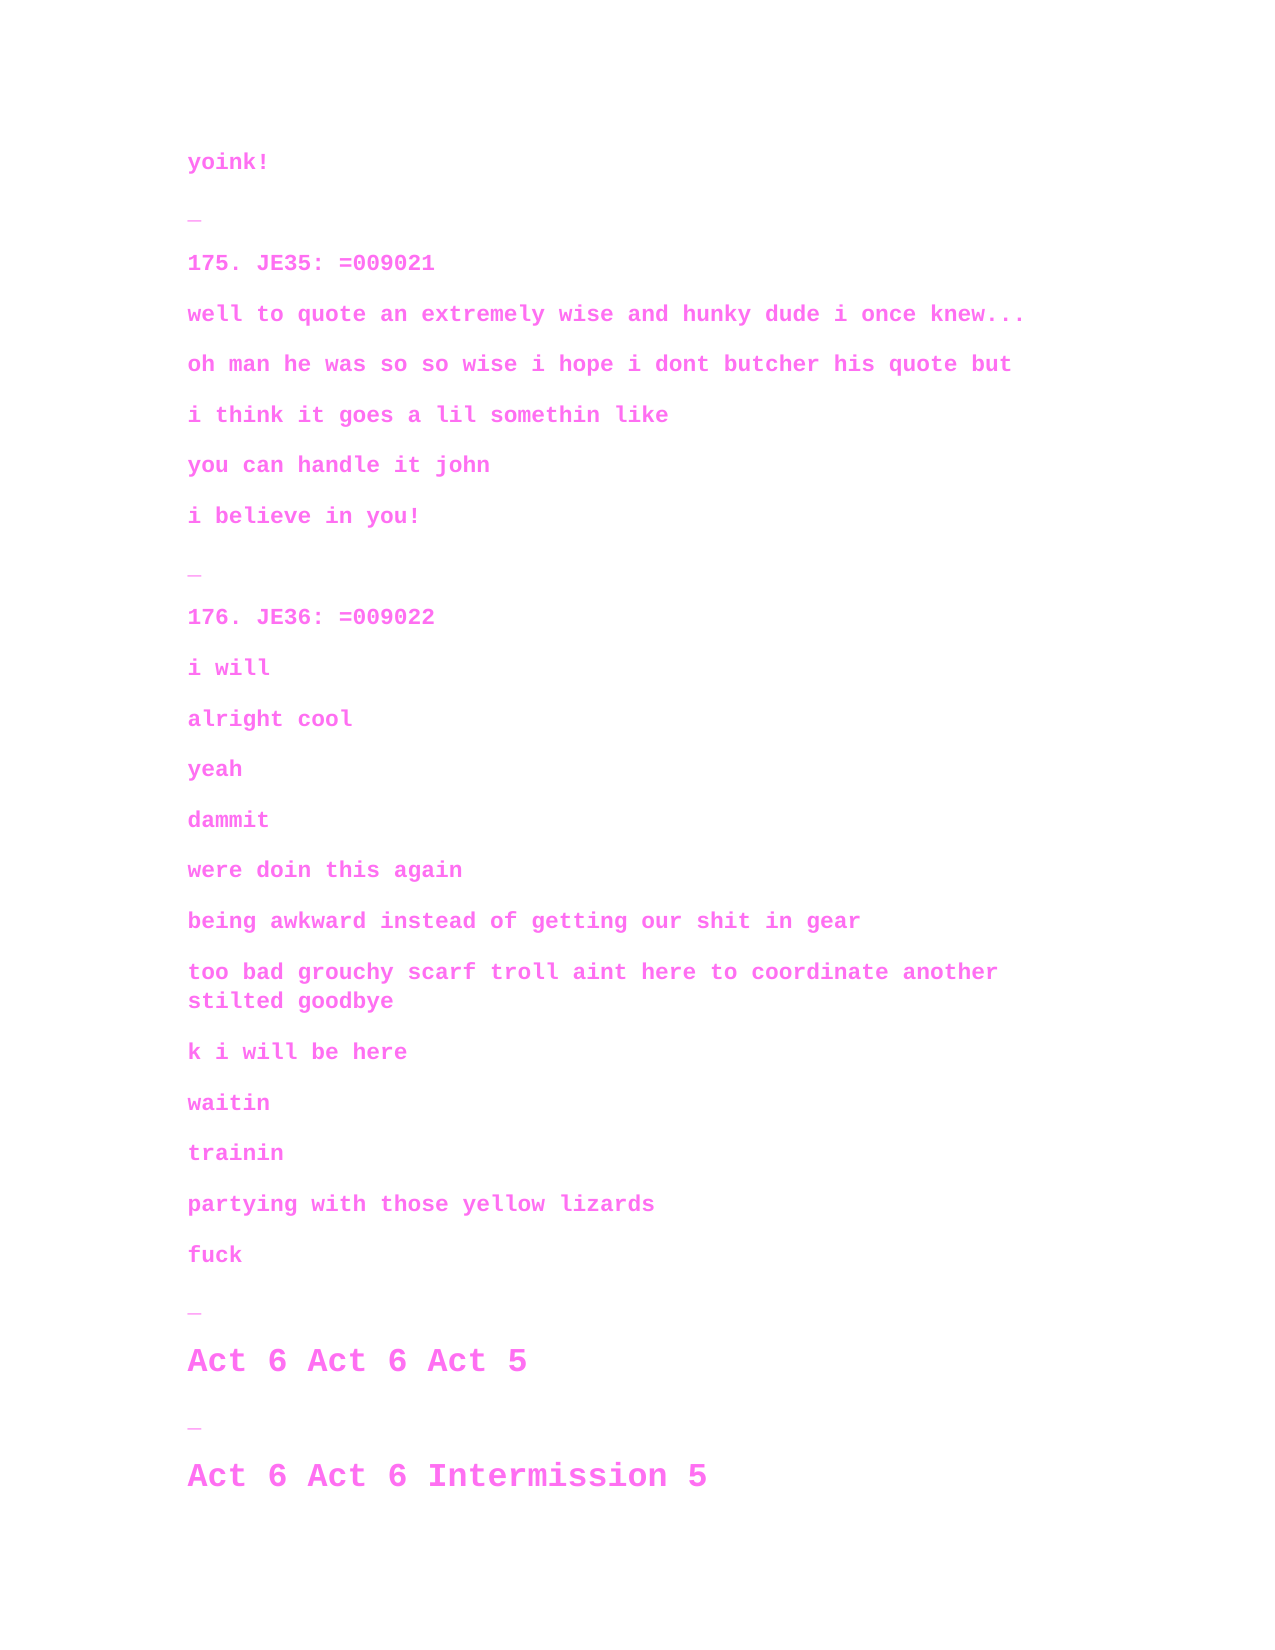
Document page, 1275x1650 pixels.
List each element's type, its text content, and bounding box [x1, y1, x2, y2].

text _ [187, 201, 1087, 227]
text waitin [187, 1091, 1087, 1117]
text trainin [187, 1142, 1087, 1168]
text dammit [187, 808, 1087, 834]
text well to quote an extremely wise and hunky dude i once knew... [187, 302, 1087, 328]
text i think it goes a lil somethin like [187, 403, 1087, 429]
text partying with those yellow lizards [187, 1192, 1087, 1218]
text 176. JE36: =009022 [187, 606, 1087, 632]
text oh man he was so so wise i hope i dont butcher his quote but [187, 352, 1087, 378]
text yoink! [187, 150, 1087, 176]
text you can handle it john [187, 454, 1087, 480]
text Act 6 Act 6 Intermission 5 [187, 1459, 1087, 1497]
text 175. JE35: =009021 [187, 251, 1087, 277]
text too bad grouchy scarf troll aint here to coordinate another stilted goodbye [187, 960, 1087, 1016]
text i believe in you! [187, 504, 1087, 530]
text k i will be here [187, 1040, 1087, 1066]
text alright cool [187, 707, 1087, 733]
text Act 6 Act 6 Act 5 [187, 1344, 1087, 1382]
text i will [187, 656, 1087, 682]
text fuck [187, 1243, 1087, 1269]
text were doin this again [187, 859, 1087, 885]
text _ [187, 555, 1087, 581]
text _ [187, 1293, 1087, 1319]
text being awkward instead of getting our shit in gear [187, 909, 1087, 935]
text yeah [187, 757, 1087, 783]
text _ [187, 1408, 1087, 1434]
